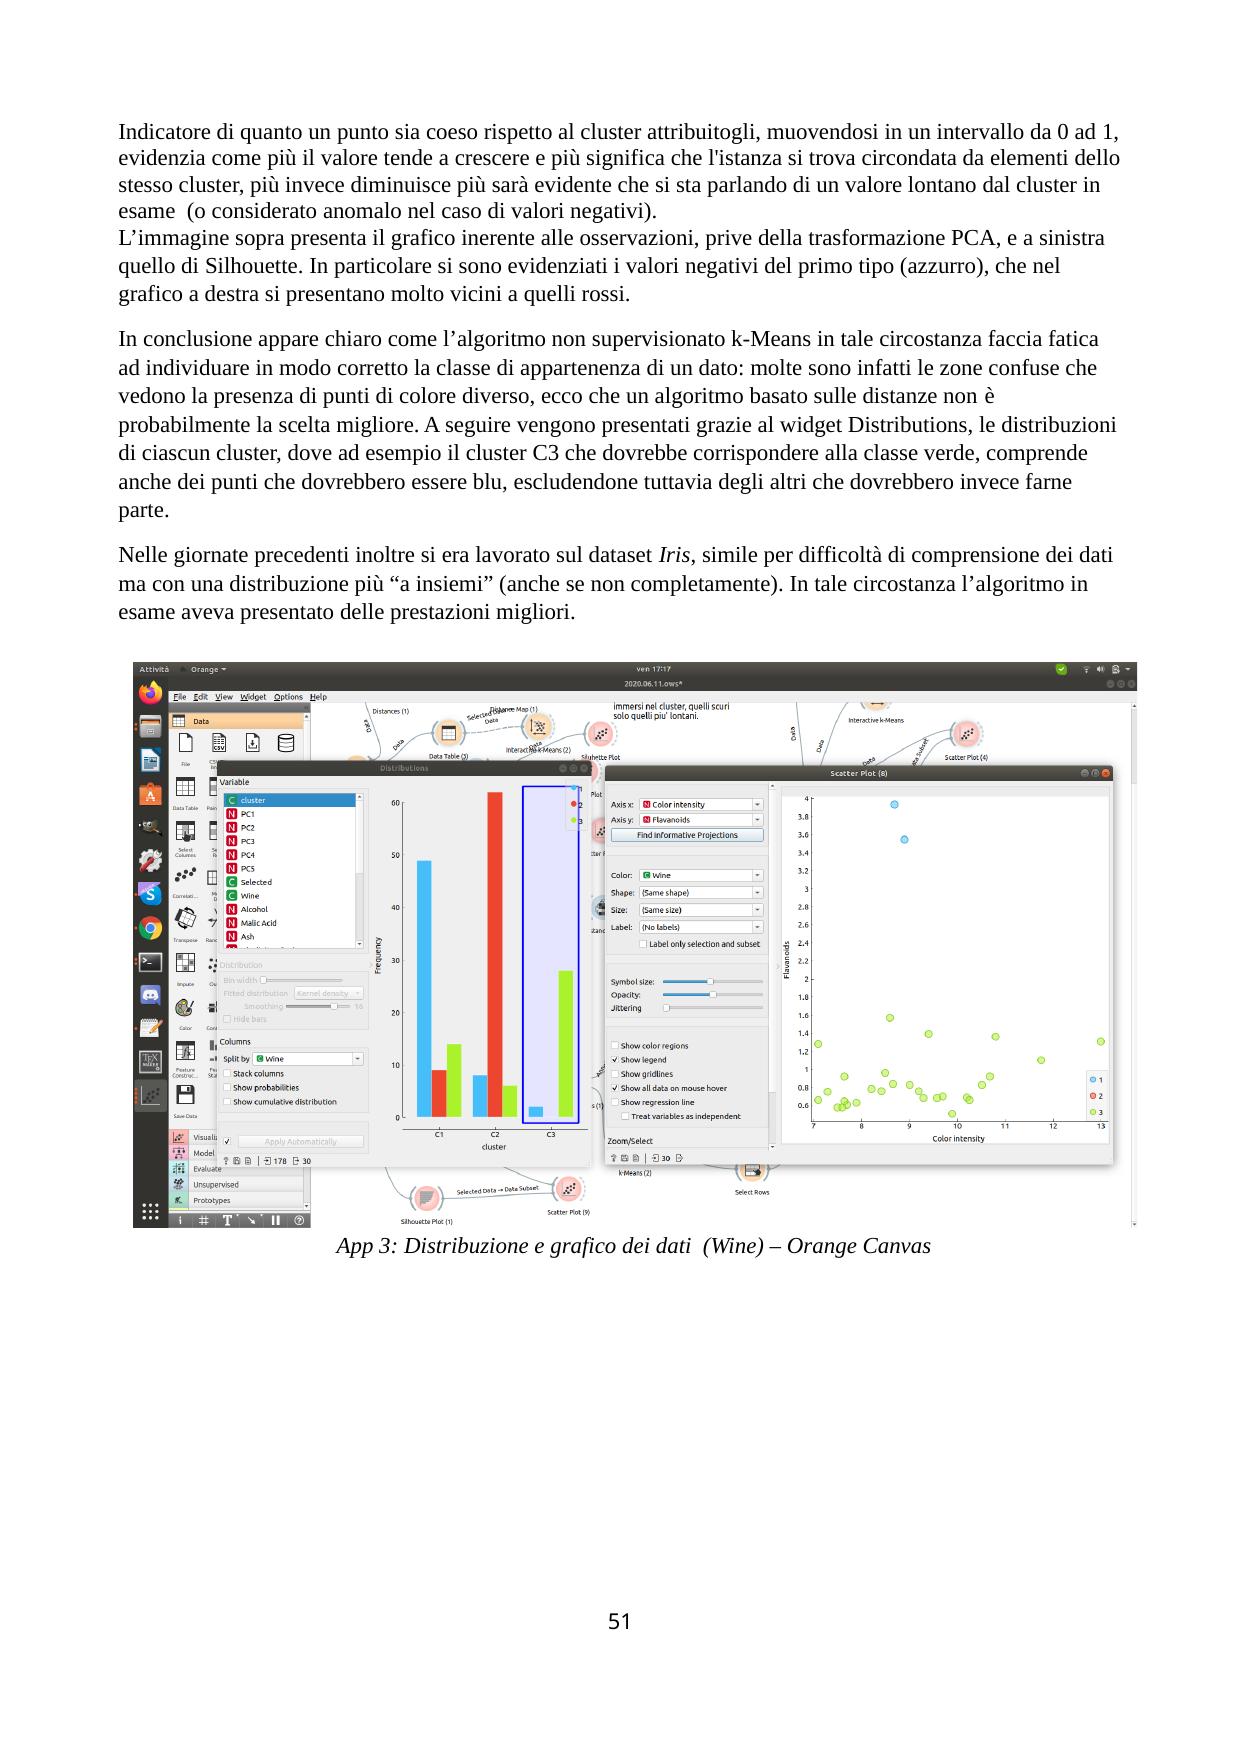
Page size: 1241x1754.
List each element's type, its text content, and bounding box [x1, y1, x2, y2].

picture [133, 662, 1138, 1228]
text App 3: Distribuzione e grafico dei dati (Wine) – Orange Canvas [127, 1228, 1143, 1259]
text In conclusione appare chiaro come l’algoritmo non supervisionato k-Means in tale circostanza faccia fatica ad individuare in modo corretto la classe di appartenenza di un dato: molte sono infatti le zone confuse che vedono la presenza di punti di colore diverso, ecco che un algoritmo basato sulle distanze non è probabilmente la scelta migliore. A seguire vengono presentati grazie al widget Distributions, le distribuzioni di ciascun cluster, dove ad esempio il cluster C3 che dovrebbe corrispondere alla classe verde, comprende anche dei punti che dovrebbero essere blu, escludendone tuttavia degli altri che dovrebbero invece farne parte. [118, 326, 1122, 522]
text Nelle giornate precedenti inoltre si era lavorato sul dataset Iris, simile per difficoltà di comprensione dei dati ma con una distribuzione più “a insiemi” (anche se non completamente). In tale circostanza l’algoritmo in esame aveva presentato delle prestazioni migliori. [118, 541, 1122, 624]
text Indicatore di quanto un punto sia coeso rispetto al cluster attribuitogli, muovendosi in un intervallo da 0 ad 1, evidenzia come più il valore tende a crescere e più significa che l'istanza si trova circondata da elementi dello stesso cluster, più invece diminuisce più sarà evidente che si sta parlando di un valore lontano dal cluster in esame (o considerato anomalo nel caso di valori negativi). [118, 118, 1122, 223]
text L’immagine sopra presenta il grafico inerente alle osservazioni, prive della trasformazione PCA, e a sinistra quello di Silhouette. In particolare si sono evidenziati i valori negativi del primo tipo (azzurro), che nel grafico a destra si presentano molto vicini a quelli rossi. [118, 223, 1122, 307]
